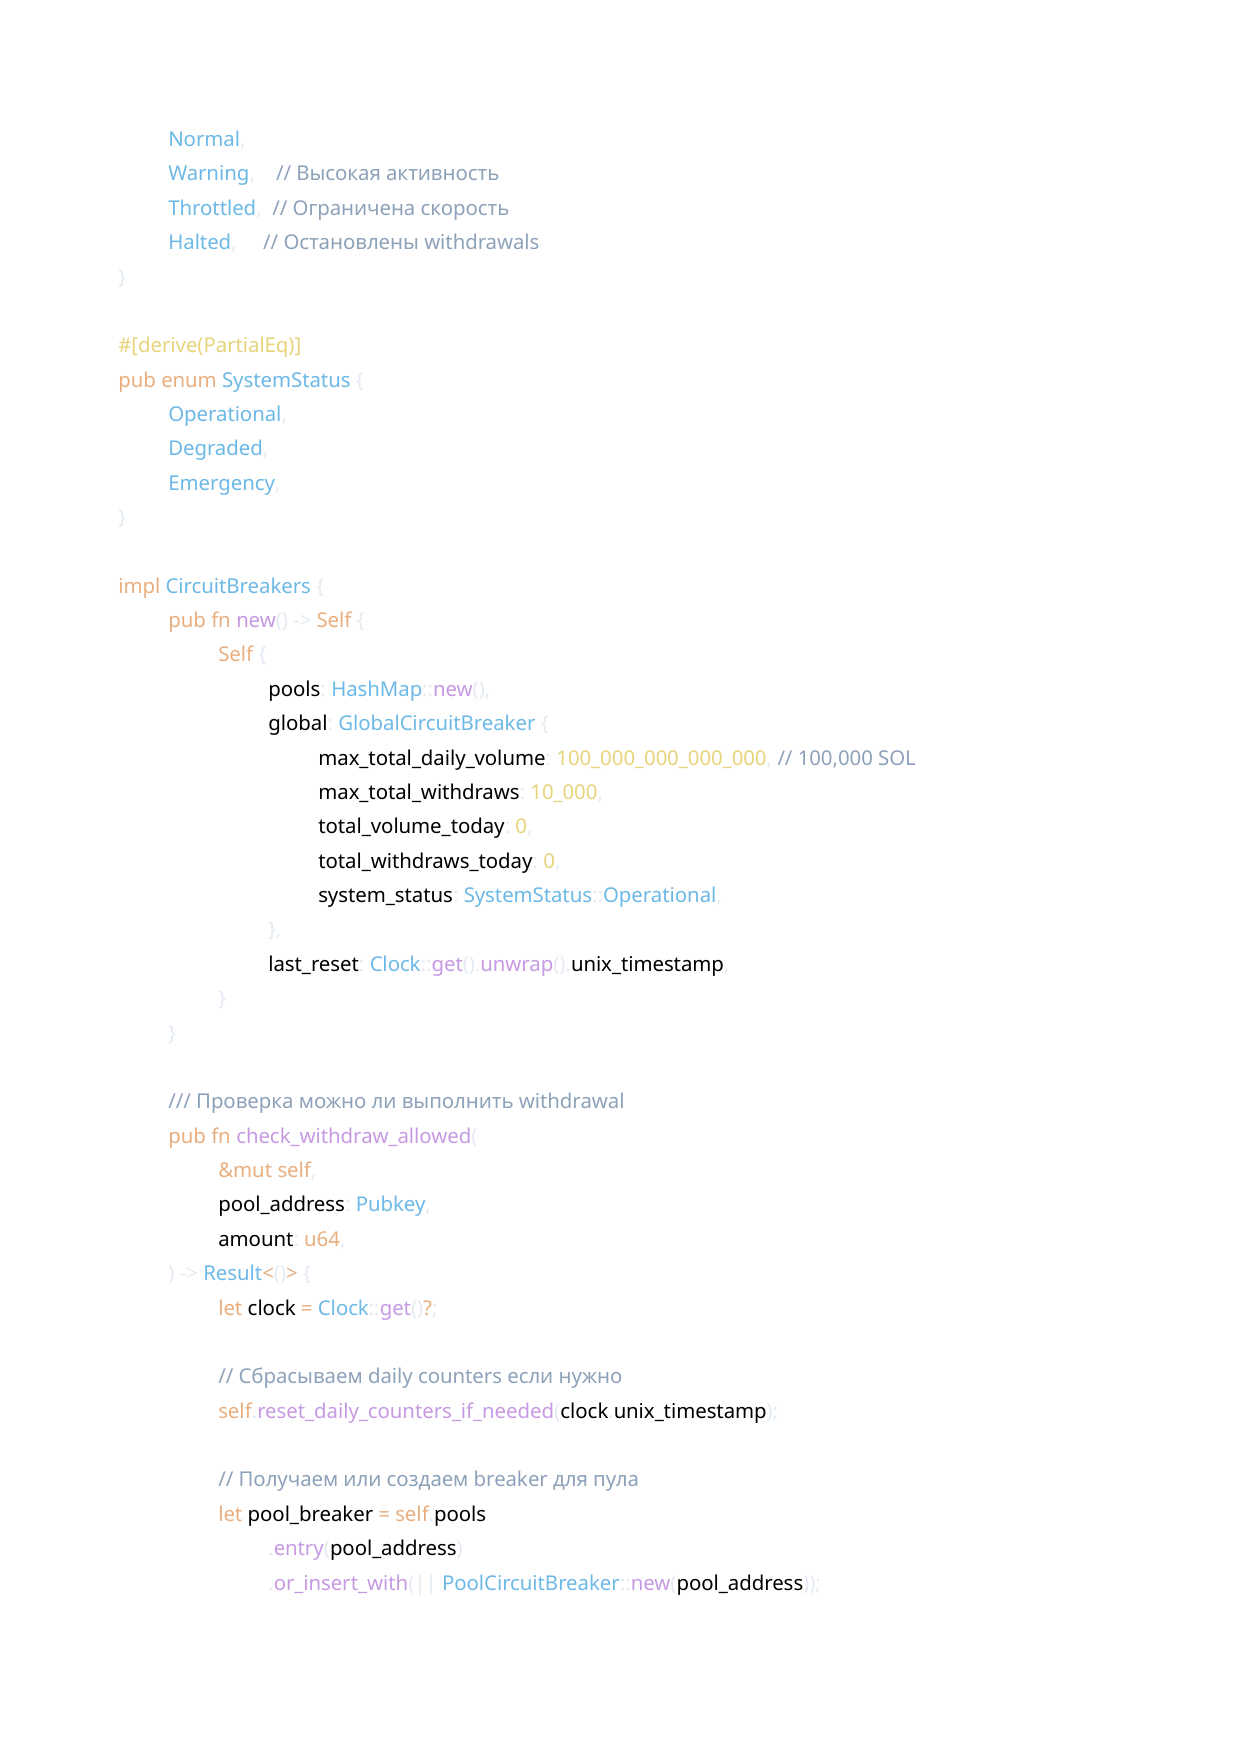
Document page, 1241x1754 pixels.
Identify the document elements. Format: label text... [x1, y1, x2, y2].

text &mut self, [118, 1149, 1122, 1184]
text max_total_withdraws: 10_000, [118, 771, 1122, 806]
text total_volume_today: 0, [118, 806, 1122, 840]
text Self { [118, 634, 1122, 668]
text system_status: SystemStatus::Operational, [118, 874, 1122, 909]
text /// Проверка можно ли выполнить withdrawal [118, 1081, 1122, 1115]
text Warning, // Высокая активность [118, 152, 1122, 187]
text .or_insert_with(|| PoolCircuitBreaker::new(pool_address)); [118, 1562, 1122, 1596]
text } [118, 496, 1122, 531]
text pub enum SystemStatus { [118, 359, 1122, 393]
text Degraded, [118, 427, 1122, 462]
text amount: u64, [118, 1218, 1122, 1252]
text #[derive(PartialEq)] [118, 324, 1122, 359]
text ) -> Result<()> { [118, 1252, 1122, 1287]
text Emergency, [118, 462, 1122, 496]
text global: GlobalCircuitBreaker { [118, 702, 1122, 737]
text pool_address: Pubkey, [118, 1184, 1122, 1218]
text .entry(pool_address) [118, 1527, 1122, 1562]
text // Получаем или создаем breaker для пула [118, 1459, 1122, 1493]
text } [118, 256, 1122, 290]
text let clock = Clock::get()?; [118, 1287, 1122, 1321]
text let pool_breaker = self.pools [118, 1493, 1122, 1527]
text Halted, // Остановлены withdrawals [118, 221, 1122, 256]
text max_total_daily_volume: 100_000_000_000_000, // 100,000 SOL [118, 737, 1122, 771]
text total_withdraws_today: 0, [118, 840, 1122, 874]
text Throttled, // Ограничена скорость [118, 187, 1122, 221]
text // Сбрасываем daily counters если нужно [118, 1356, 1122, 1390]
text pub fn new() -> Self { [118, 599, 1122, 634]
text impl CircuitBreakers { [118, 565, 1122, 599]
text Operational, [118, 393, 1122, 427]
text } [118, 1012, 1122, 1046]
text }, [118, 909, 1122, 943]
text } [118, 977, 1122, 1012]
text Normal, [118, 118, 1122, 152]
text last_reset: Clock::get().unwrap().unix_timestamp, [118, 943, 1122, 977]
text self.reset_daily_counters_if_needed(clock.unix_timestamp); [118, 1390, 1122, 1424]
text pub fn check_withdraw_allowed( [118, 1115, 1122, 1149]
text pools: HashMap::new(), [118, 668, 1122, 702]
